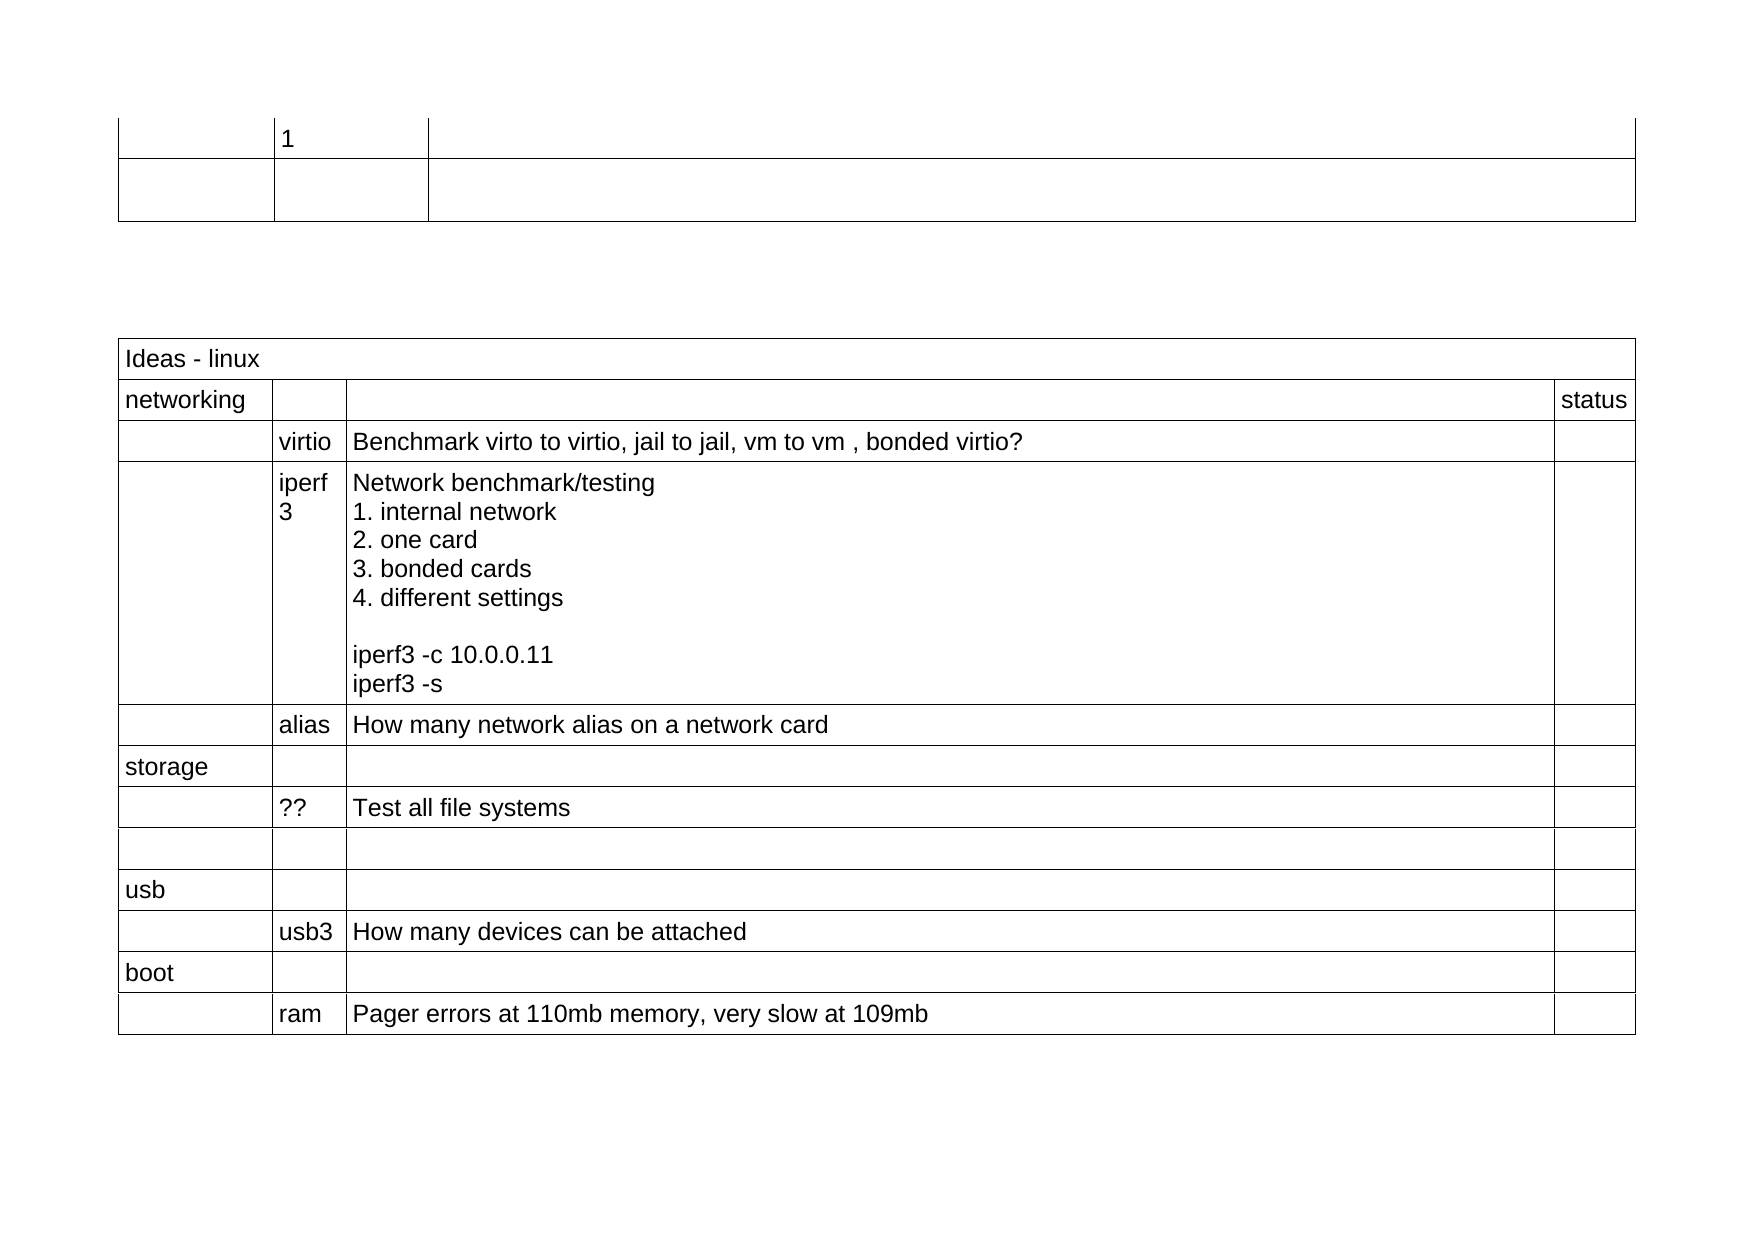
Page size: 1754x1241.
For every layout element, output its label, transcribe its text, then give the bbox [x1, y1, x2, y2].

table_cell [1555, 994, 1635, 1034]
table_cell storage [119, 746, 272, 786]
table_cell Benchmark virto to virtio, jail to jail, vm to vm , bonded virtio? [347, 421, 1554, 461]
table_cell [1555, 870, 1635, 910]
table_cell [1555, 787, 1635, 827]
table_cell status [1555, 380, 1635, 420]
table_cell [1555, 911, 1635, 951]
table_cell [275, 159, 428, 221]
table_cell Pager errors at 110mb memory, very slow at 109mb [347, 994, 1554, 1034]
table_cell [429, 118, 1635, 158]
table_cell usb3 [273, 911, 346, 951]
table_cell How many devices can be attached [347, 911, 1554, 951]
table_cell Test all file systems [347, 787, 1554, 827]
table_cell How many network alias on a network card [347, 705, 1554, 745]
table_cell virtio [273, 421, 346, 461]
table_cell [119, 705, 272, 745]
table_cell [273, 829, 346, 869]
table_cell [119, 159, 274, 221]
table_cell [273, 380, 346, 420]
table_cell ram [273, 994, 346, 1034]
table_cell [1555, 829, 1635, 869]
table_cell [347, 829, 1554, 869]
table_cell [1555, 462, 1635, 704]
table_cell [1555, 421, 1635, 461]
table_cell [347, 380, 1554, 420]
table_cell [119, 462, 272, 704]
table_cell [1555, 746, 1635, 786]
table_cell alias [273, 705, 346, 745]
table_cell [429, 159, 1635, 221]
table_cell boot [119, 952, 272, 992]
table_cell [119, 421, 272, 461]
table_cell Network benchmark/testing 1. internal network 2. one card 3. bonded cards 4. different settings iperf3 -c 10.0.0.11 iperf3 -s [347, 462, 1554, 704]
table_cell [347, 870, 1554, 910]
table_cell [119, 994, 272, 1034]
table_cell iperf3 [273, 462, 346, 704]
table_cell 1 [275, 118, 428, 158]
table_cell ?? [273, 787, 346, 827]
table_cell [273, 952, 346, 992]
table_cell [1555, 705, 1635, 745]
table_cell [119, 911, 272, 951]
table_cell usb [119, 870, 272, 910]
table_cell [1555, 952, 1635, 992]
table_cell [273, 870, 346, 910]
table_cell [119, 118, 274, 158]
table_header Ideas - linux [119, 339, 1635, 379]
table_cell [273, 746, 346, 786]
table_cell [347, 746, 1554, 786]
table_cell [119, 787, 272, 827]
table_cell [347, 952, 1554, 992]
table_cell networking [119, 380, 272, 420]
table_cell [119, 829, 272, 869]
